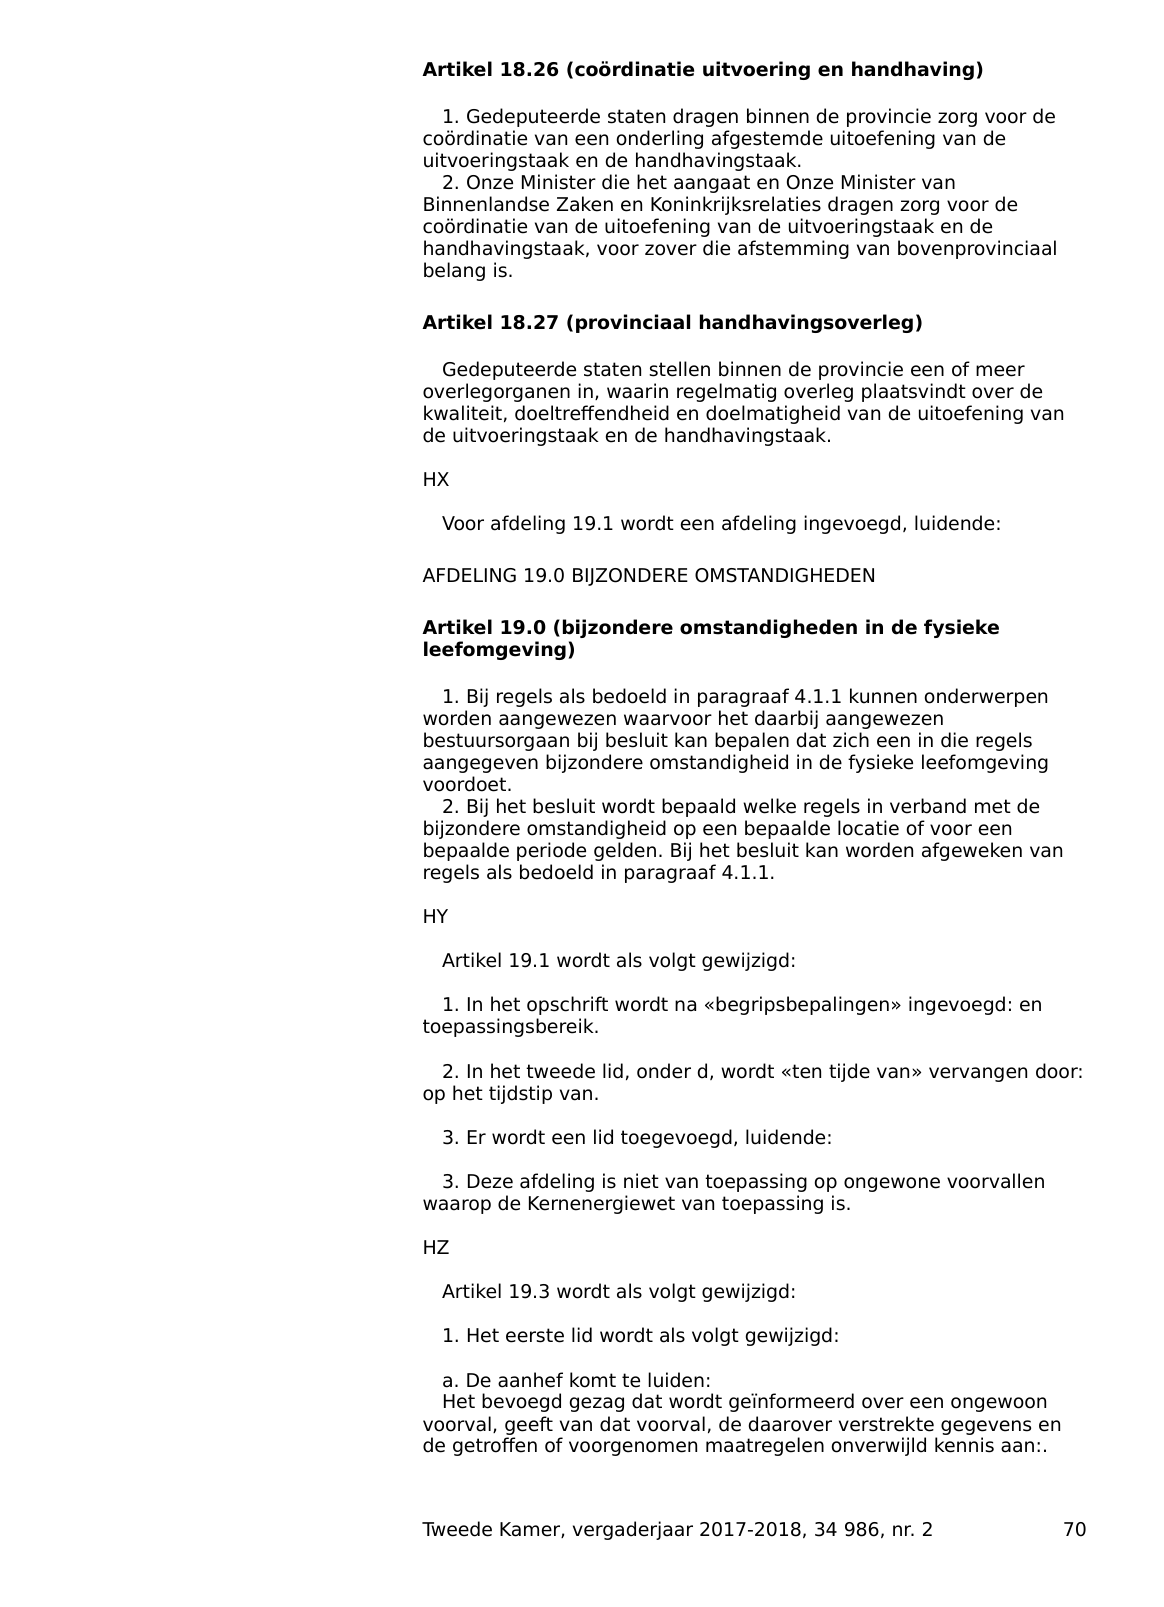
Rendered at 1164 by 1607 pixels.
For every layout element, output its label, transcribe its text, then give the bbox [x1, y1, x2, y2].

subtitle Artikel 19.0 (bijzondere omstandigheden in de fysieke leefomgeving) [422, 617, 1087, 661]
text Artikel 19.3 wordt als volgt gewijzigd: [422, 1281, 1087, 1303]
text HZ [422, 1237, 1087, 1259]
text a. De aanhef komt te luiden: [422, 1369, 1087, 1391]
text 1. Het eerste lid wordt als volgt gewijzigd: [422, 1325, 1087, 1347]
text 1. Gedeputeerde staten dragen binnen de provincie zorg voor de coördinatie van een onderling afgestemde uitoefening van de uitvoeringstaak en de handhavingstaak. [422, 106, 1087, 172]
text 2. Bij het besluit wordt bepaald welke regels in verband met de bijzondere omstandigheid op een bepaalde locatie of voor een bepaalde periode gelden. Bij het besluit kan worden afgeweken van regels als bedoeld in paragraaf 4.1.1. [422, 796, 1087, 884]
text 3. Deze afdeling is niet van toepassing op ongewone voorvallen waarop de Kernenergiewet van toepassing is. [422, 1171, 1087, 1215]
text 1. Bij regels als bedoeld in paragraaf 4.1.1 kunnen onderwerpen worden aangewezen waarvoor het daarbij aangewezen bestuursorgaan bij besluit kan bepalen dat zich een in die regels aangegeven bijzondere omstandigheid in de fysieke leefomgeving voordoet. [422, 686, 1087, 796]
text Voor afdeling 19.1 wordt een afdeling ingevoegd, luidende: [422, 513, 1087, 535]
text Het bevoegd gezag dat wordt geïnformeerd over een ongewoon voorval, geeft van dat voorval, de daarover verstrekte gegevens en de getroffen of voorgenomen maatregelen onverwijld kennis aan:. [422, 1391, 1087, 1457]
text HX [422, 469, 1087, 491]
subtitle AFDELING 19.0 BIJZONDERE OMSTANDIGHEDEN [422, 565, 1087, 587]
subtitle Artikel 18.26 (coördinatie uitvoering en handhaving) [422, 59, 1087, 81]
text 2. Onze Minister die het aangaat en Onze Minister van Binnenlandse Zaken en Koninkrijksrelaties dragen zorg voor de coördinatie van de uitoefening van de uitvoeringstaak en de handhavingstaak, voor zover die afstemming van bovenprovinciaal belang is. [422, 172, 1087, 282]
text 1. In het opschrift wordt na «begripsbepalingen» ingevoegd: en toepassingsbereik. [422, 994, 1087, 1038]
text 3. Er wordt een lid toegevoegd, luidende: [422, 1127, 1087, 1149]
subtitle Artikel 18.27 (provinciaal handhavingsoverleg) [422, 312, 1087, 334]
text 2. In het tweede lid, onder d, wordt «ten tijde van» vervangen door: op het tijdstip van. [422, 1061, 1087, 1104]
text HY [422, 906, 1087, 928]
text Artikel 19.1 wordt als volgt gewijzigd: [422, 950, 1087, 972]
text Gedeputeerde staten stellen binnen de provincie een of meer overlegorganen in, waarin regelmatig overleg plaatsvindt over de kwaliteit, doeltreffendheid en doelmatigheid van de uitoefening van de uitvoeringstaak en de handhavingstaak. [422, 359, 1087, 447]
